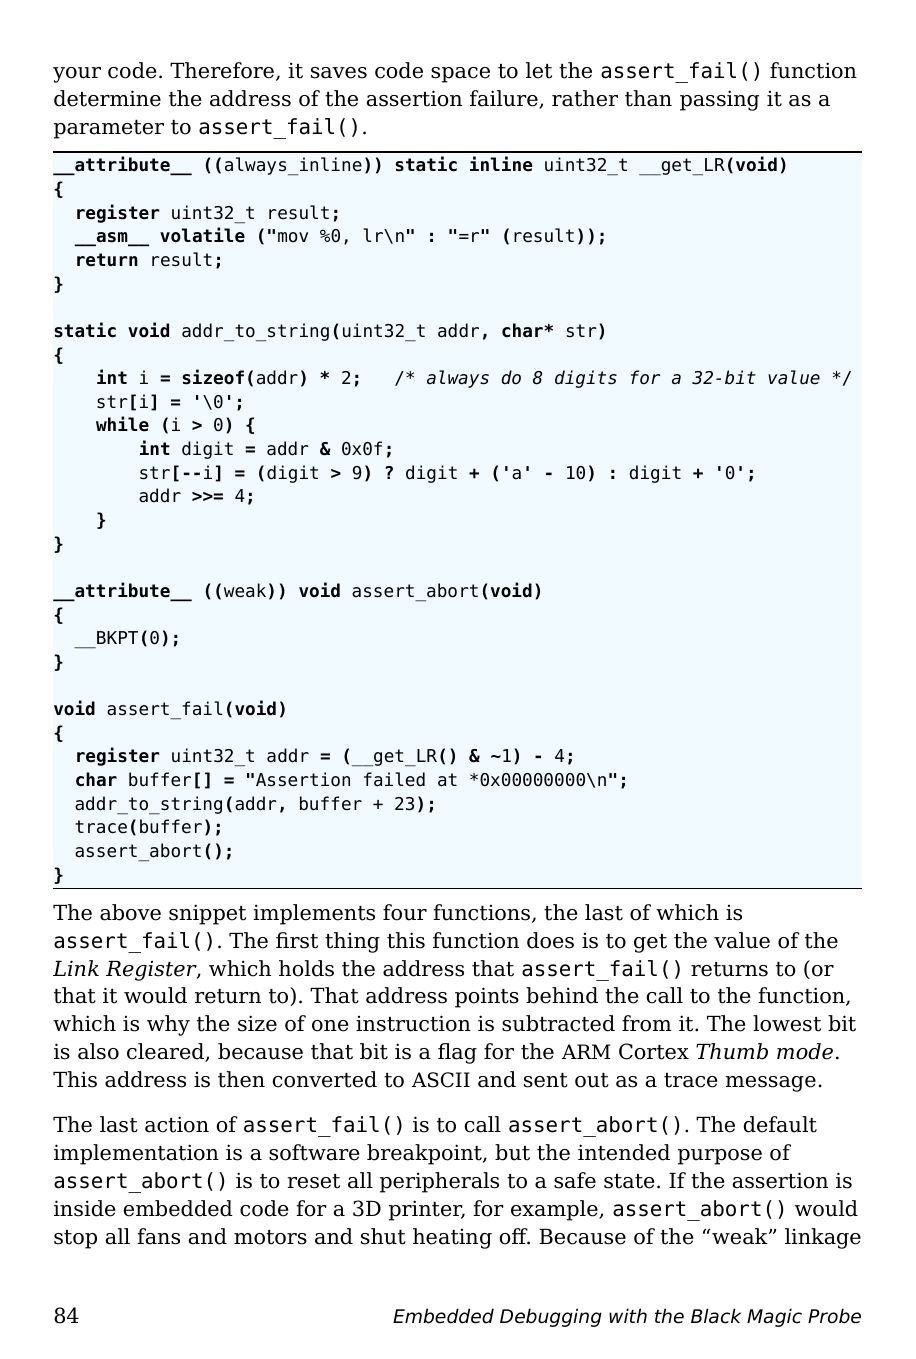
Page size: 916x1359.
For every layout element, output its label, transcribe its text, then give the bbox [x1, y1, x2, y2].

text __attribute__ ((weak)) void assert_abort(void) [53, 577, 862, 601]
text addr >>= 4; [53, 482, 862, 506]
text str[i] = '\0'; [53, 388, 862, 411]
text while (i > 0) { [53, 411, 862, 435]
text int i = sizeof(addr) * 2; /* always do 8 digits for a 32-bit value */ [53, 364, 862, 388]
text assert_abort(); [53, 837, 862, 861]
text str[--i] = (digit > 9) ? digit + ('a' - 10) : digit + '0'; [53, 459, 862, 482]
text The last action of assert_fail() is to call assert_abort(). The default implementation is a software breakpoint, but the intended purpose of assert_abort() is to reset all peripherals to a safe state. If the assertion is inside embedded code for a 3D printer, for example, assert_abort() would stop all fans and motors and shut heating off. Because of the “weak” linkage [53, 1113, 862, 1249]
text } [53, 861, 862, 888]
text __attribute__ ((always_inline)) static inline uint32_t __get_LR(void) [53, 153, 862, 175]
text your code. Therefore, it saves code space to let the assert_fail() function determine the address of the assertion failure, rather than passing it as a parameter to assert_fail(). [53, 59, 862, 139]
text The above snippet implements four functions, the last of which is assert_fail(). The first thing this function does is to get the value of the Link Register, which holds the address that assert_fail() returns to (or that it would return to). That address points behind the call to the function, which is why the size of one instruction is subtracted from it. The lowest bit is also cleared, because that bit is a flag for the ARM Cortex Thumb mode. This address is then converted to ASCII and sent out as a trace message. [53, 901, 862, 1092]
text int digit = addr & 0x0f; [53, 435, 862, 459]
text { [53, 341, 862, 364]
text return result; [53, 246, 862, 269]
text void assert_fail(void) [53, 695, 862, 719]
text static void addr_to_string(uint32_t addr, char* str) [53, 317, 862, 341]
text addr_to_string(addr, buffer + 23); [53, 790, 862, 813]
text } [53, 530, 862, 553]
text __BKPT(0); [53, 624, 862, 648]
text register uint32_t addr = (__get_LR() & ~1) - 4; [53, 742, 862, 766]
text { [53, 175, 862, 199]
text char buffer[] = "Assertion failed at *0x00000000\n"; [53, 766, 862, 790]
text __asm__ volatile ("mov %0, lr\n" : "=r" (result)); [53, 222, 862, 246]
text } [53, 648, 862, 672]
text } [53, 269, 862, 293]
text { [53, 601, 862, 624]
text } [53, 506, 862, 530]
text { [53, 719, 862, 742]
text register uint32_t result; [53, 199, 862, 222]
text trace(buffer); [53, 813, 862, 837]
